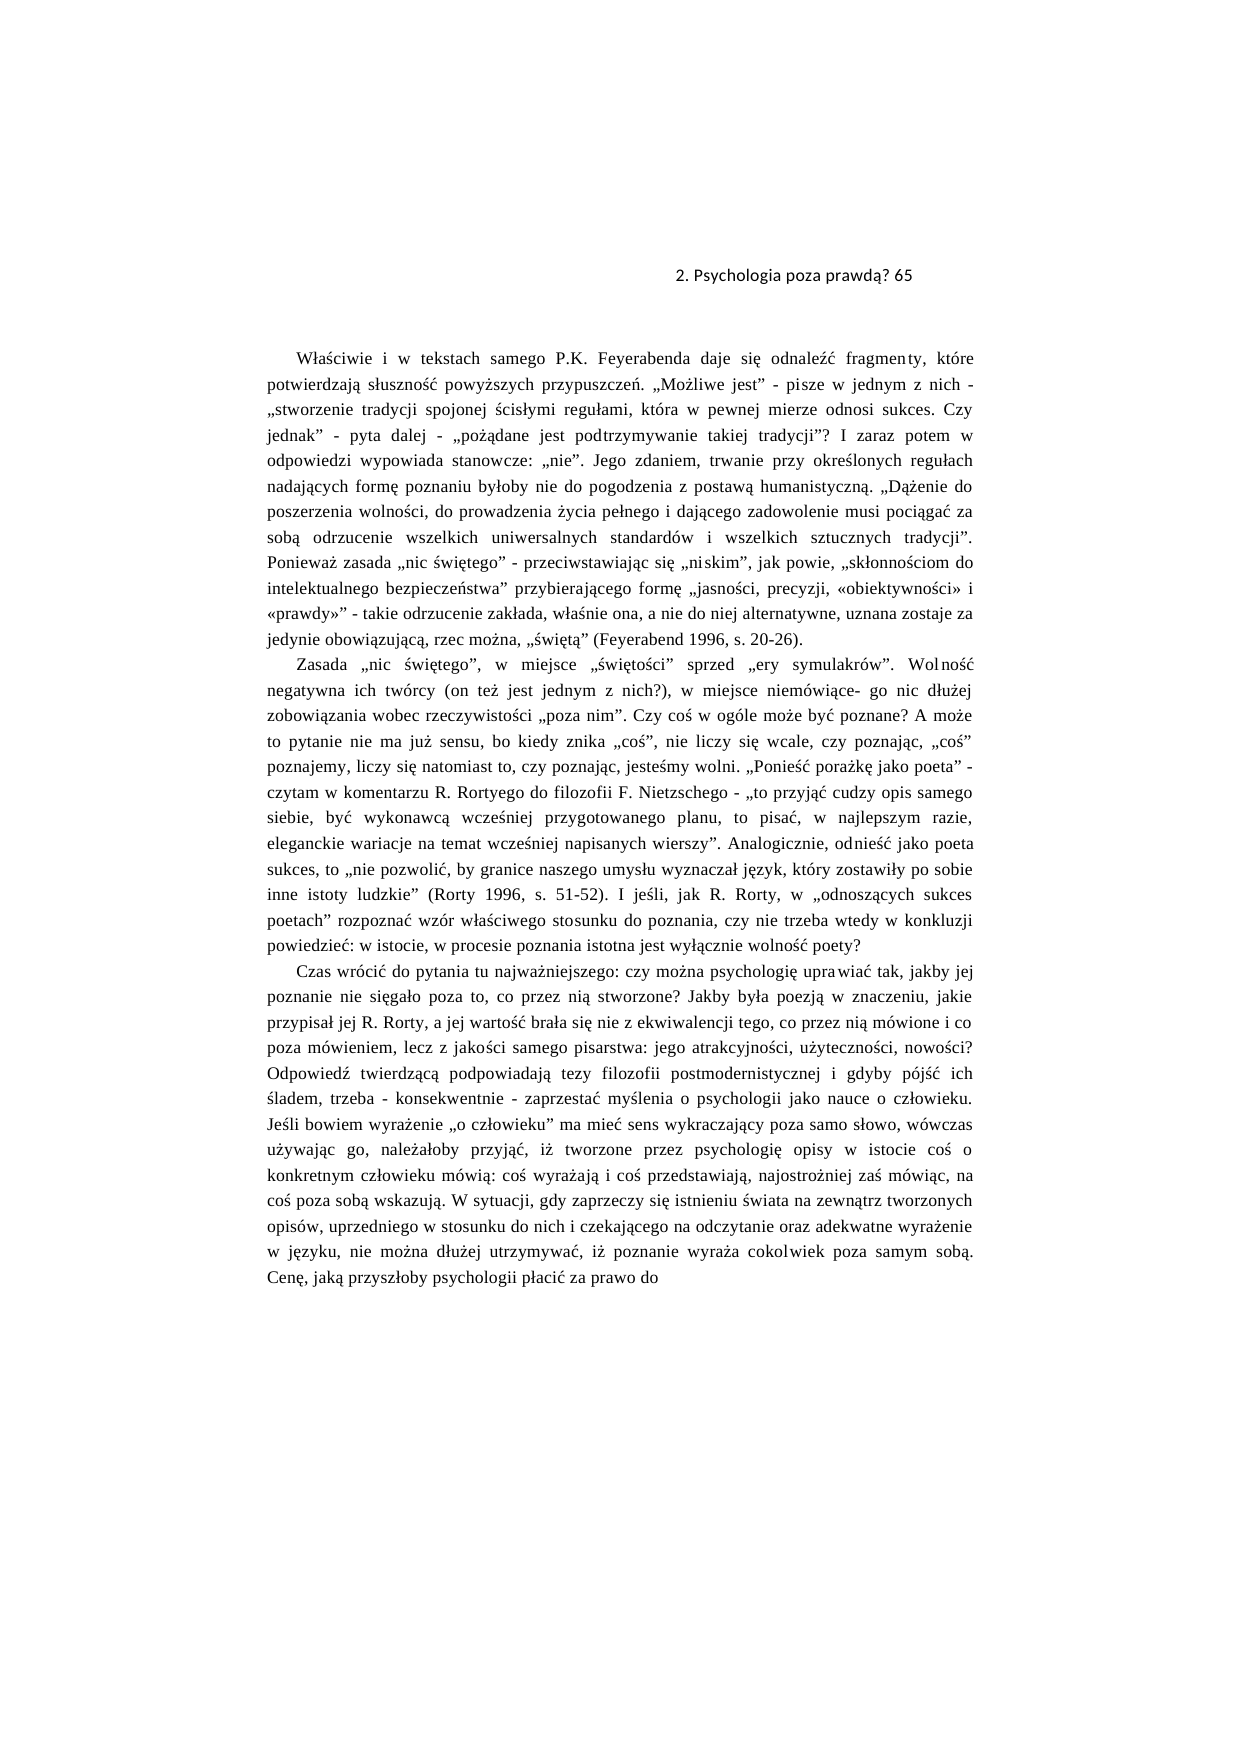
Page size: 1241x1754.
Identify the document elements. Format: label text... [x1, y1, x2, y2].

text Zasada „nic świętego”, w miejsce „świętości” sprzed „ery symulakrów”. Wol­ność negatywna ich twórcy (on też jest jednym z nich?), w miejsce niemówiące- go nic dłużej zobowiązania wobec rzeczywistości „poza nim”. Czy coś w ogóle może być poznane? A może to pytanie nie ma już sensu, bo kiedy znika „coś”, nie liczy się wcale, czy poznając, „coś” poznajemy, liczy się natomiast to, czy poznając, jesteśmy wolni. „Ponieść porażkę jako poeta” - czytam w komentarzu R. Rortyego do filozofii F. Nietzschego - „to przyjąć cudzy opis samego siebie, być wykonawcą wcześniej przygotowanego planu, to pisać, w najlepszym razie, eleganckie wariacje na temat wcześniej napisanych wierszy”. Analogicznie, od­nieść jako poeta sukces, to „nie pozwolić, by granice naszego umysłu wyznaczał język, który zostawiły po sobie inne istoty ludzkie” (Rorty 1996, s. 51-52). I jeśli, jak R. Rorty, w „odnoszących sukces poetach” rozpoznać wzór właściwego sto­sunku do poznania, czy nie trzeba wtedy w konkluzji powiedzieć: w istocie, w procesie poznania istotna jest wyłącznie wolność poety? [267, 650, 974, 957]
text 2. Psychologia poza prawdą? 65 [675, 267, 977, 285]
text Czas wrócić do pytania tu najważniejszego: czy można psychologię upra­wiać tak, jakby jej poznanie nie sięgało poza to, co przez nią stworzone? Jakby była poezją w znaczeniu, jakie przypisał jej R. Rorty, a jej wartość brała się nie z ekwiwalencji tego, co przez nią mówione i co poza mówieniem, lecz z jako­ści samego pisarstwa: jego atrakcyjności, użyteczności, nowości? Odpowiedź twierdzącą podpowiadają tezy filozofii postmodernistycznej i gdyby pójść ich śladem, trzeba - konsekwentnie - zaprzestać myślenia o psychologii jako nauce o człowieku. Jeśli bowiem wyrażenie „o człowieku” ma mieć sens wykraczający poza samo słowo, wówczas używając go, należałoby przyjąć, iż tworzone przez psychologię opisy w istocie coś o konkretnym człowieku mówią: coś wyraża­ją i coś przedstawiają, najostrożniej zaś mówiąc, na coś poza sobą wskazują. W sytuacji, gdy zaprzeczy się istnieniu świata na zewnątrz tworzonych opisów, uprzedniego w stosunku do nich i czekającego na odczytanie oraz adekwatne wyrażenie w języku, nie można dłużej utrzymywać, iż poznanie wyraża cokol­wiek poza samym sobą. Cenę, jaką przyszłoby psychologii płacić za prawo do [267, 957, 974, 1288]
text Właściwie i w tekstach samego P.K. Feyerabenda daje się odnaleźć fragmen­ty, które potwierdzają słuszność powyższych przypuszczeń. „Możliwe jest” - pi­sze w jednym z nich - „stworzenie tradycji spojonej ścisłymi regułami, która w pewnej mierze odnosi sukces. Czy jednak” - pyta dalej - „pożądane jest pod­trzymywanie takiej tradycji”? I zaraz potem w odpowiedzi wypowiada stanow­cze: „nie”. Jego zdaniem, trwanie przy określonych regułach nadających formę poznaniu byłoby nie do pogodzenia z postawą humanistyczną. „Dążenie do po­szerzenia wolności, do prowadzenia życia pełnego i dającego zadowolenie musi pociągać za sobą odrzucenie wszelkich uniwersalnych standardów i wszelkich sztucznych tradycji”. Ponieważ zasada „nic świętego” - przeciwstawiając się „ni­skim”, jak powie, „skłonnościom do intelektualnego bezpieczeństwa” przybiera­jącego formę „jasności, precyzji, «obiektywności» i «prawdy»” - takie odrzuce­nie zakłada, właśnie ona, a nie do niej alternatywne, uznana zostaje za jedynie obowiązującą, rzec można, „świętą” (Feyerabend 1996, s. 20-26). [267, 344, 974, 650]
